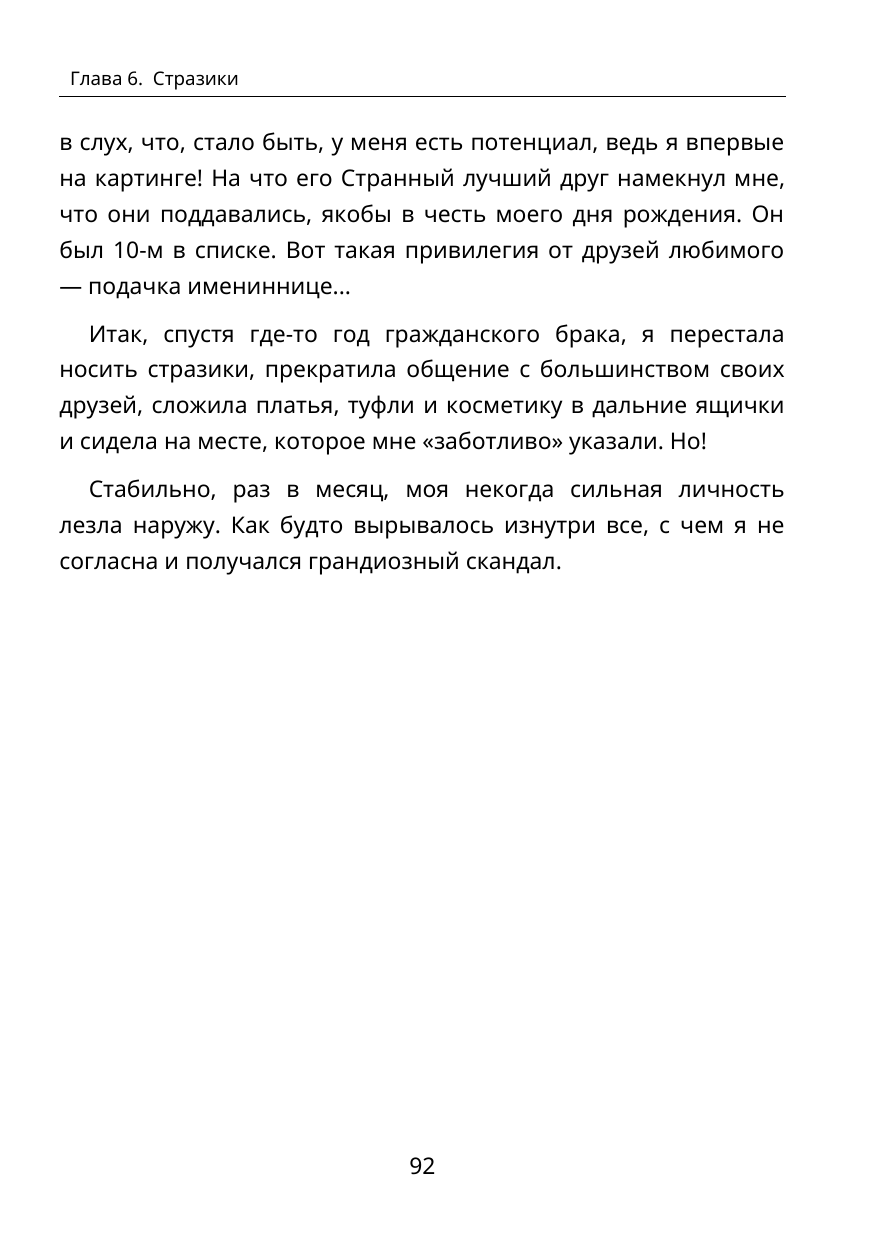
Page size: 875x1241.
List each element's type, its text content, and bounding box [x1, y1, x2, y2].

text в слух, что, стало быть, у меня есть потенциал, ведь я впервые на картинге! На что его Странный лучший друг намекнул мне, что они поддавались, якобы в честь моего дня рождения. Он был 10-м в списке. Вот такая привилегия от друзей любимого — подачка имениннице... [59, 126, 786, 301]
text Стабильно, раз в месяц, моя некогда сильная личность лезла наружу. Как будто вырывалось изнутри все, с чем я не согласна и получался грандиозный скандал. [59, 473, 786, 576]
text Итак, спустя где-то год гражданского брака, я перестала носить стразики, прекратила общение с большинством своих друзей, сложила платья, туфли и косметику в дальние ящички и сидела на месте, которое мне «заботливо» указали. Но! [59, 317, 786, 457]
